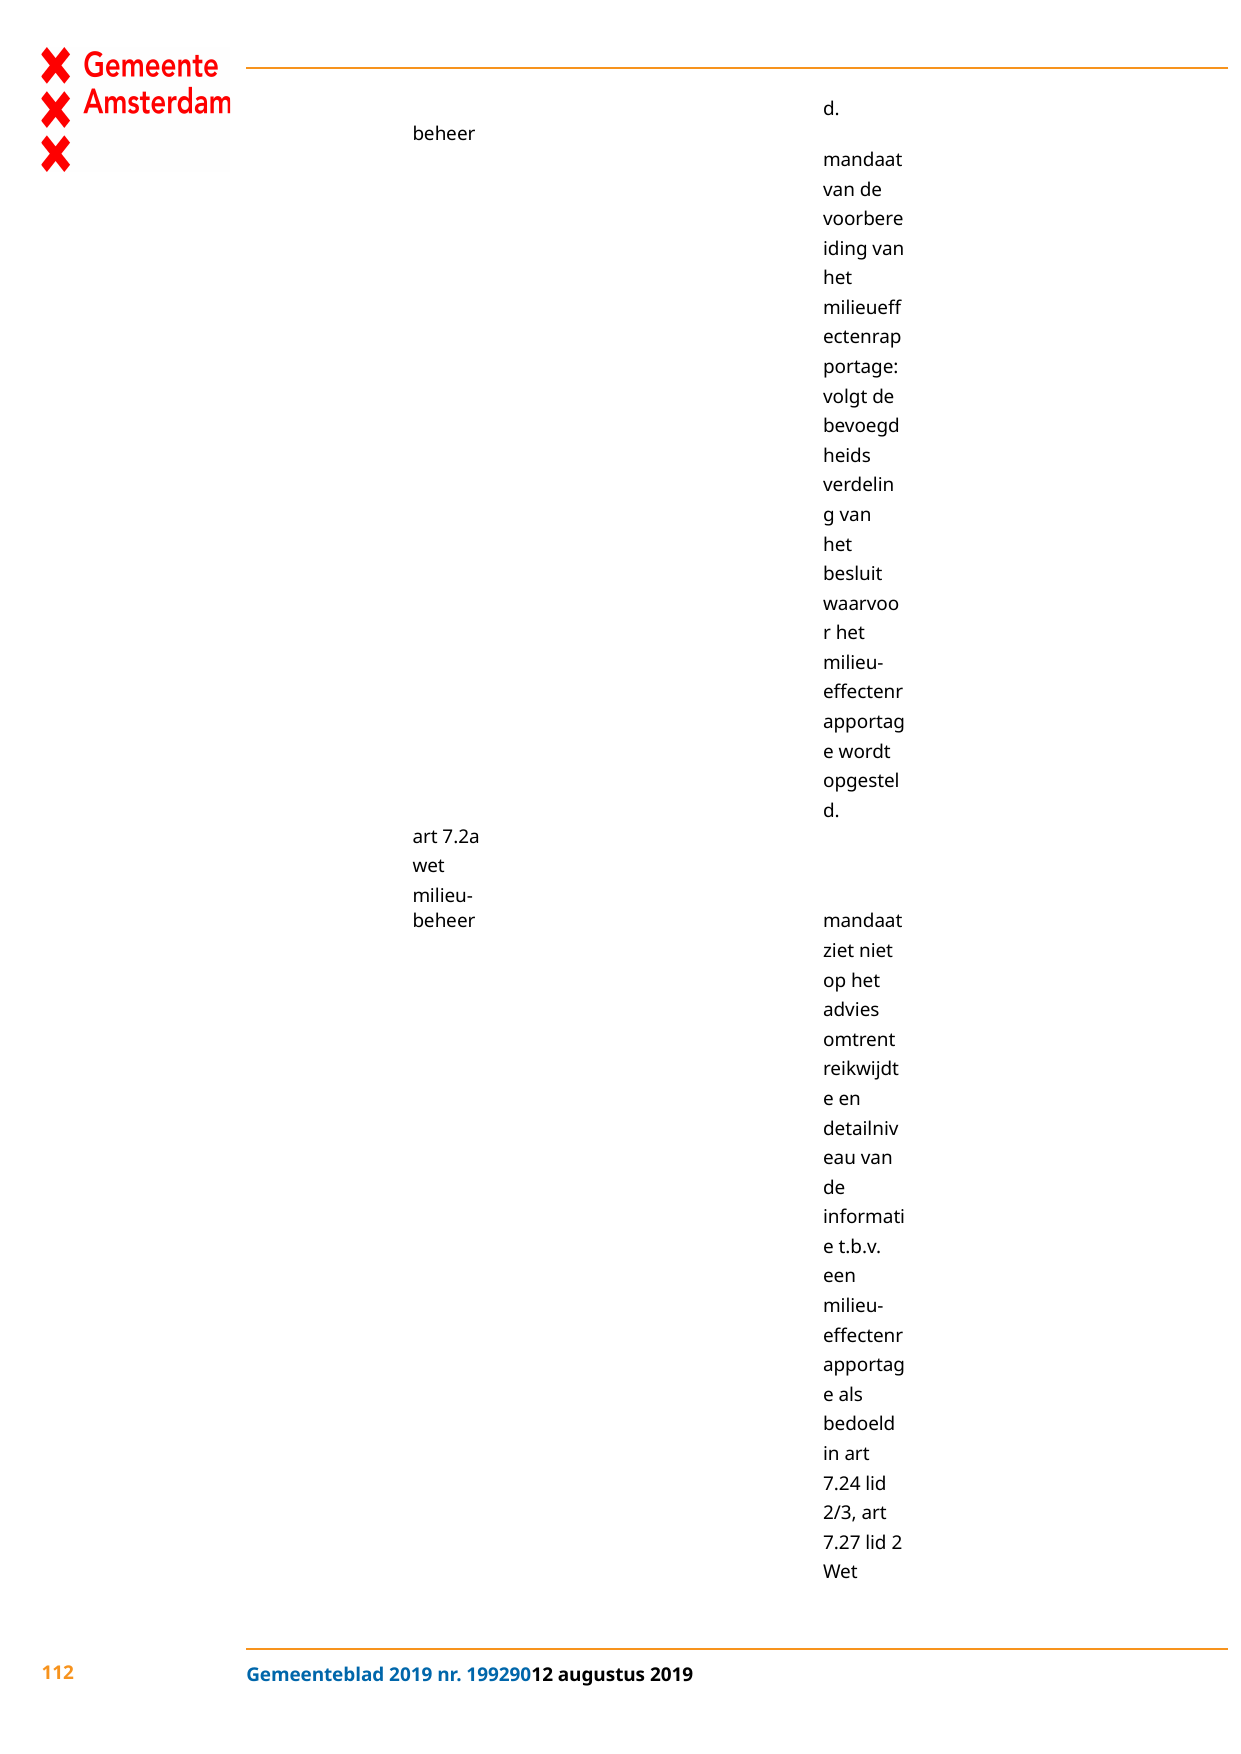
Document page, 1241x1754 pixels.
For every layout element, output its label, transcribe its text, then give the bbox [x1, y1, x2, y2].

table_cell [659, 146, 741, 823]
table_cell [577, 95, 659, 121]
table_cell [741, 95, 823, 121]
table_cell [741, 823, 823, 908]
table_cell [987, 823, 1069, 908]
table_cell d. [823, 95, 905, 121]
table_cell mandaat ziet niet op het advies omtrent reikwijdte en detailniveau van de informatie t.b.v. een milieu-effectenrapportage als bedoeld in art 7.24 lid 2/3, art 7.27 lid 2 Wet [823, 908, 905, 1584]
table_cell [1069, 823, 1152, 908]
table_cell beheer [412, 121, 494, 146]
table_cell [577, 908, 659, 1584]
table_cell [1069, 146, 1152, 823]
table_cell [659, 95, 741, 121]
table_cell [741, 146, 823, 823]
table_cell [905, 908, 987, 1584]
table_cell [248, 823, 330, 908]
table_cell [823, 121, 905, 146]
table_cell [1069, 121, 1152, 146]
table_cell art 7.2a wet milieu- [412, 823, 494, 908]
table_cell [330, 823, 412, 908]
table_cell [987, 146, 1069, 823]
table_cell [412, 146, 494, 823]
table_cell [741, 908, 823, 1584]
table_cell [577, 121, 659, 146]
table_cell [577, 823, 659, 908]
table_cell [248, 146, 330, 823]
table_cell [1069, 908, 1152, 1584]
table_cell [905, 823, 987, 908]
table_cell [1069, 95, 1152, 121]
table_cell [330, 146, 412, 823]
table_cell [905, 146, 987, 823]
table_cell [659, 121, 741, 146]
table_cell [905, 95, 987, 121]
table_cell [494, 908, 577, 1584]
table_cell [494, 121, 577, 146]
table_cell [987, 908, 1069, 1584]
table_cell [741, 121, 823, 146]
table_cell [987, 95, 1069, 121]
table_cell [823, 823, 905, 908]
table_cell [494, 146, 577, 823]
table_cell [659, 908, 741, 1584]
table_cell mandaat van de voorbereiding van het milieueffectenrapportage: volgt de bevoegdheids verdeling van het besluit waarvoor het milieu-effectenrapportage wordt opgesteld. [823, 146, 905, 823]
table_cell [905, 121, 987, 146]
picture [41, 47, 231, 172]
table_cell [330, 908, 412, 1584]
table_cell [248, 95, 330, 121]
table_cell [659, 823, 741, 908]
table_cell [330, 95, 412, 121]
table_cell [248, 121, 330, 146]
table_cell [494, 95, 577, 121]
table_cell [987, 121, 1069, 146]
table_cell [494, 823, 577, 908]
table_cell [248, 908, 330, 1584]
table_cell [577, 146, 659, 823]
table_cell [412, 95, 494, 121]
table_cell [330, 121, 412, 146]
table_cell beheer [412, 908, 494, 1584]
